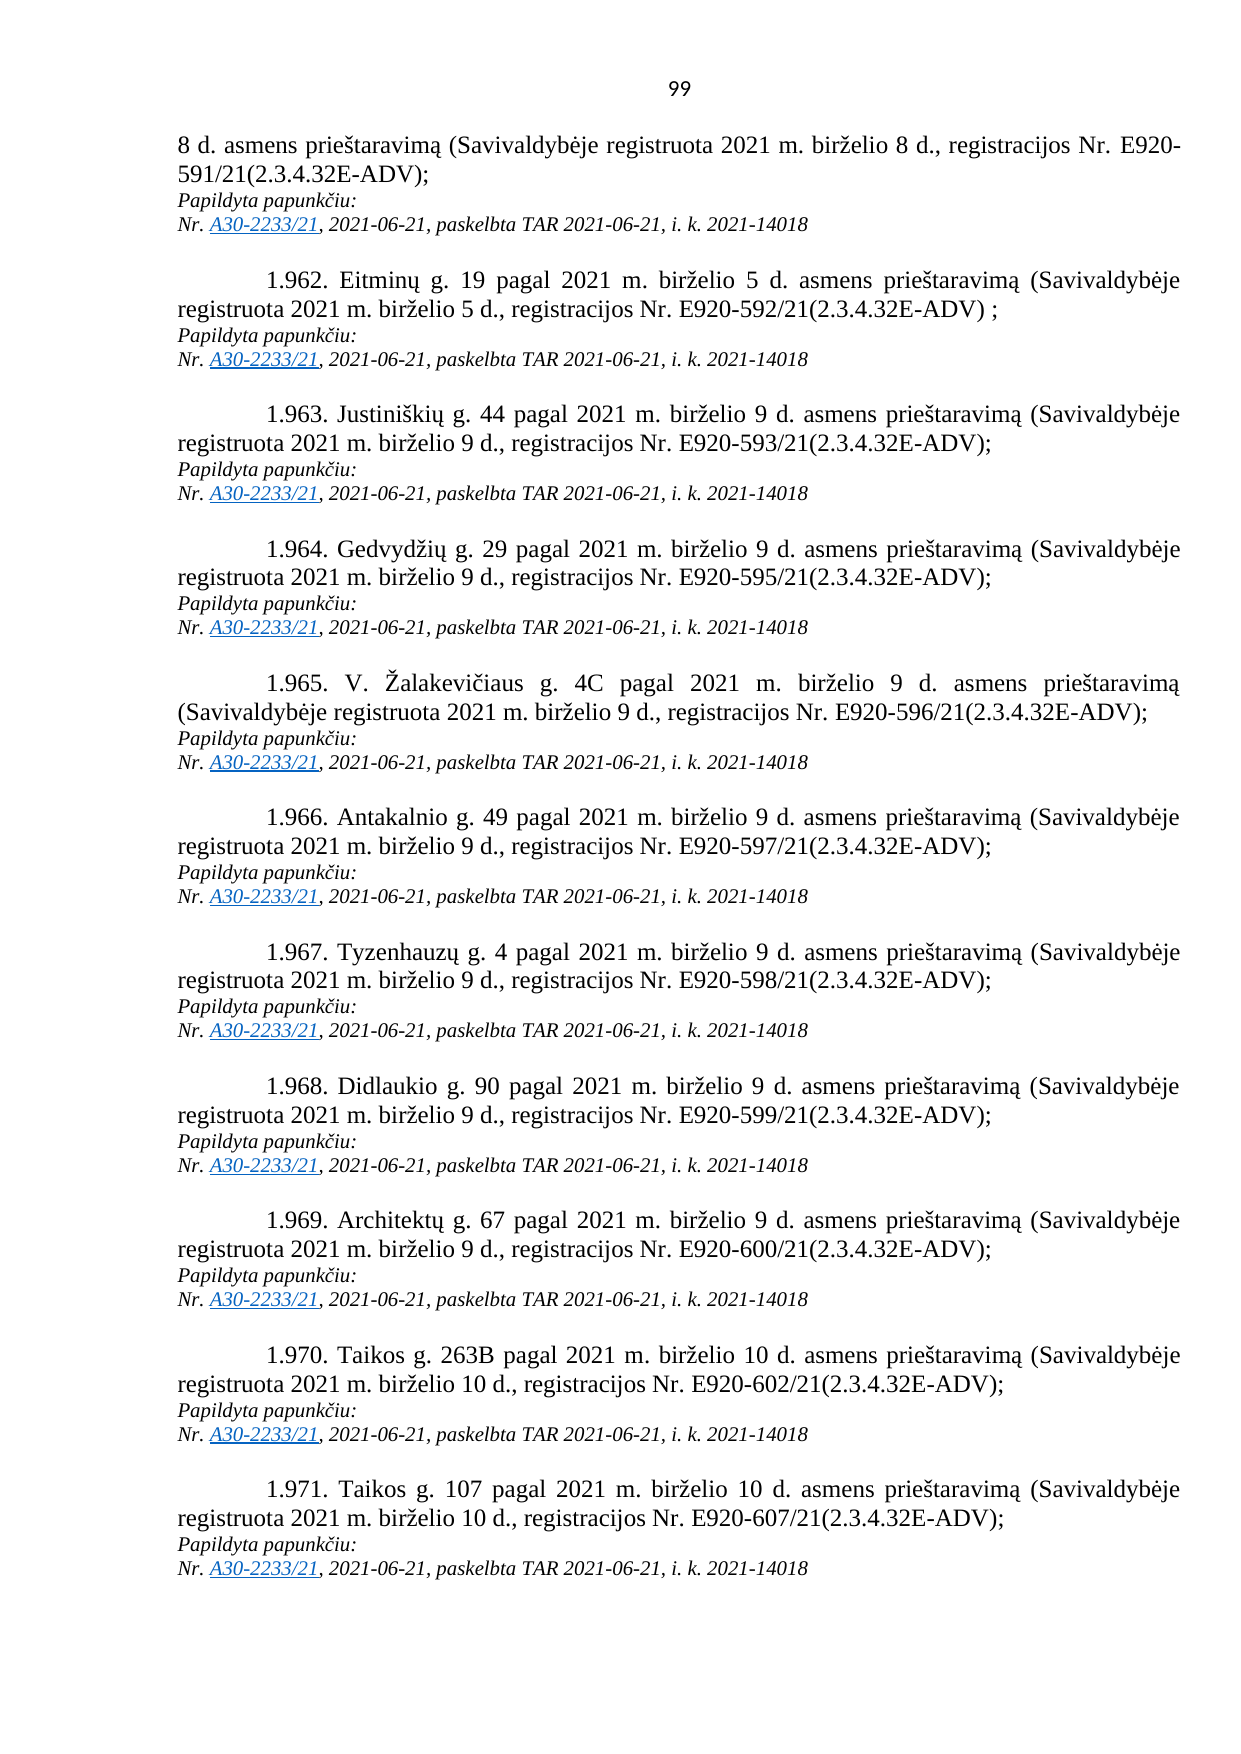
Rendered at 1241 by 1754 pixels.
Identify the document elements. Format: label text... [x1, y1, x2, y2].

text 1.963. Justiniškių g. 44 pagal 2021 m. birželio 9 d. asmens prieštaravimą (Savivaldybėje registruota 2021 m. birželio 9 d., registracijos Nr. E920-593/21(2.3.4.32E-ADV); [177, 399, 1181, 457]
text Nr. A30-2233/21, 2021-06-21, paskelbta TAR 2021-06-21, i. k. 2021-14018 [177, 1153, 1181, 1177]
text Nr. A30-2233/21, 2021-06-21, paskelbta TAR 2021-06-21, i. k. 2021-14018 [177, 212, 1181, 236]
text Nr. A30-2233/21, 2021-06-21, paskelbta TAR 2021-06-21, i. k. 2021-14018 [177, 1018, 1181, 1042]
text 1.969. Architektų g. 67 pagal 2021 m. birželio 9 d. asmens prieštaravimą (Savivaldybėje registruota 2021 m. birželio 9 d., registracijos Nr. E920-600/21(2.3.4.32E-ADV); [177, 1206, 1181, 1263]
text Papildyta papunkčiu: [177, 457, 1181, 481]
text Papildyta papunkčiu: [177, 322, 1181, 347]
text 8 d. asmens prieštaravimą (Savivaldybėje registruota 2021 m. birželio 8 d., registracijos Nr. E920-591/21(2.3.4.32E-ADV); [177, 131, 1181, 188]
text Nr. A30-2233/21, 2021-06-21, paskelbta TAR 2021-06-21, i. k. 2021-14018 [177, 347, 1181, 371]
text Nr. A30-2233/21, 2021-06-21, paskelbta TAR 2021-06-21, i. k. 2021-14018 [177, 481, 1181, 505]
text Papildyta papunkčiu: [177, 1129, 1181, 1153]
text 1.965. V. Žalakevičiaus g. 4C pagal 2021 m. birželio 9 d. asmens prieštaravimą (Savivaldybėje registruota 2021 m. birželio 9 d., registracijos Nr. E920-596/21(2.3.4.32E-ADV); [177, 668, 1181, 726]
text Nr. A30-2233/21, 2021-06-21, paskelbta TAR 2021-06-21, i. k. 2021-14018 [177, 615, 1181, 639]
text 1.962. Eitminų g. 19 pagal 2021 m. birželio 5 d. asmens prieštaravimą (Savivaldybėje registruota 2021 m. birželio 5 d., registracijos Nr. E920-592/21(2.3.4.32E-ADV) ; [177, 265, 1181, 322]
text Papildyta papunkčiu: [177, 1263, 1181, 1287]
text Papildyta papunkčiu: [177, 994, 1181, 1018]
text 1.966. Antakalnio g. 49 pagal 2021 m. birželio 9 d. asmens prieštaravimą (Savivaldybėje registruota 2021 m. birželio 9 d., registracijos Nr. E920-597/21(2.3.4.32E-ADV); [177, 802, 1181, 860]
text 1.964. Gedvydžių g. 29 pagal 2021 m. birželio 9 d. asmens prieštaravimą (Savivaldybėje registruota 2021 m. birželio 9 d., registracijos Nr. E920-595/21(2.3.4.32E-ADV); [177, 534, 1181, 591]
text Papildyta papunkčiu: [177, 1532, 1181, 1556]
text 1.970. Taikos g. 263B pagal 2021 m. birželio 10 d. asmens prieštaravimą (Savivaldybėje registruota 2021 m. birželio 10 d., registracijos Nr. E920-602/21(2.3.4.32E-ADV); [177, 1340, 1181, 1397]
text Nr. A30-2233/21, 2021-06-21, paskelbta TAR 2021-06-21, i. k. 2021-14018 [177, 884, 1181, 908]
text Nr. A30-2233/21, 2021-06-21, paskelbta TAR 2021-06-21, i. k. 2021-14018 [177, 1287, 1181, 1311]
text 1.971. Taikos g. 107 pagal 2021 m. birželio 10 d. asmens prieštaravimą (Savivaldybėje registruota 2021 m. birželio 10 d., registracijos Nr. E920-607/21(2.3.4.32E-ADV); [177, 1474, 1181, 1532]
text Nr. A30-2233/21, 2021-06-21, paskelbta TAR 2021-06-21, i. k. 2021-14018 [177, 750, 1181, 774]
text Papildyta papunkčiu: [177, 726, 1181, 750]
text Nr. A30-2233/21, 2021-06-21, paskelbta TAR 2021-06-21, i. k. 2021-14018 [177, 1556, 1181, 1580]
text 1.967. Tyzenhauzų g. 4 pagal 2021 m. birželio 9 d. asmens prieštaravimą (Savivaldybėje registruota 2021 m. birželio 9 d., registracijos Nr. E920-598/21(2.3.4.32E-ADV); [177, 937, 1181, 994]
text Papildyta papunkčiu: [177, 188, 1181, 212]
text Papildyta papunkčiu: [177, 1397, 1181, 1422]
text 1.968. Didlaukio g. 90 pagal 2021 m. birželio 9 d. asmens prieštaravimą (Savivaldybėje registruota 2021 m. birželio 9 d., registracijos Nr. E920-599/21(2.3.4.32E-ADV); [177, 1071, 1181, 1129]
text Papildyta papunkčiu: [177, 591, 1181, 615]
text Papildyta papunkčiu: [177, 860, 1181, 884]
text Nr. A30-2233/21, 2021-06-21, paskelbta TAR 2021-06-21, i. k. 2021-14018 [177, 1422, 1181, 1446]
